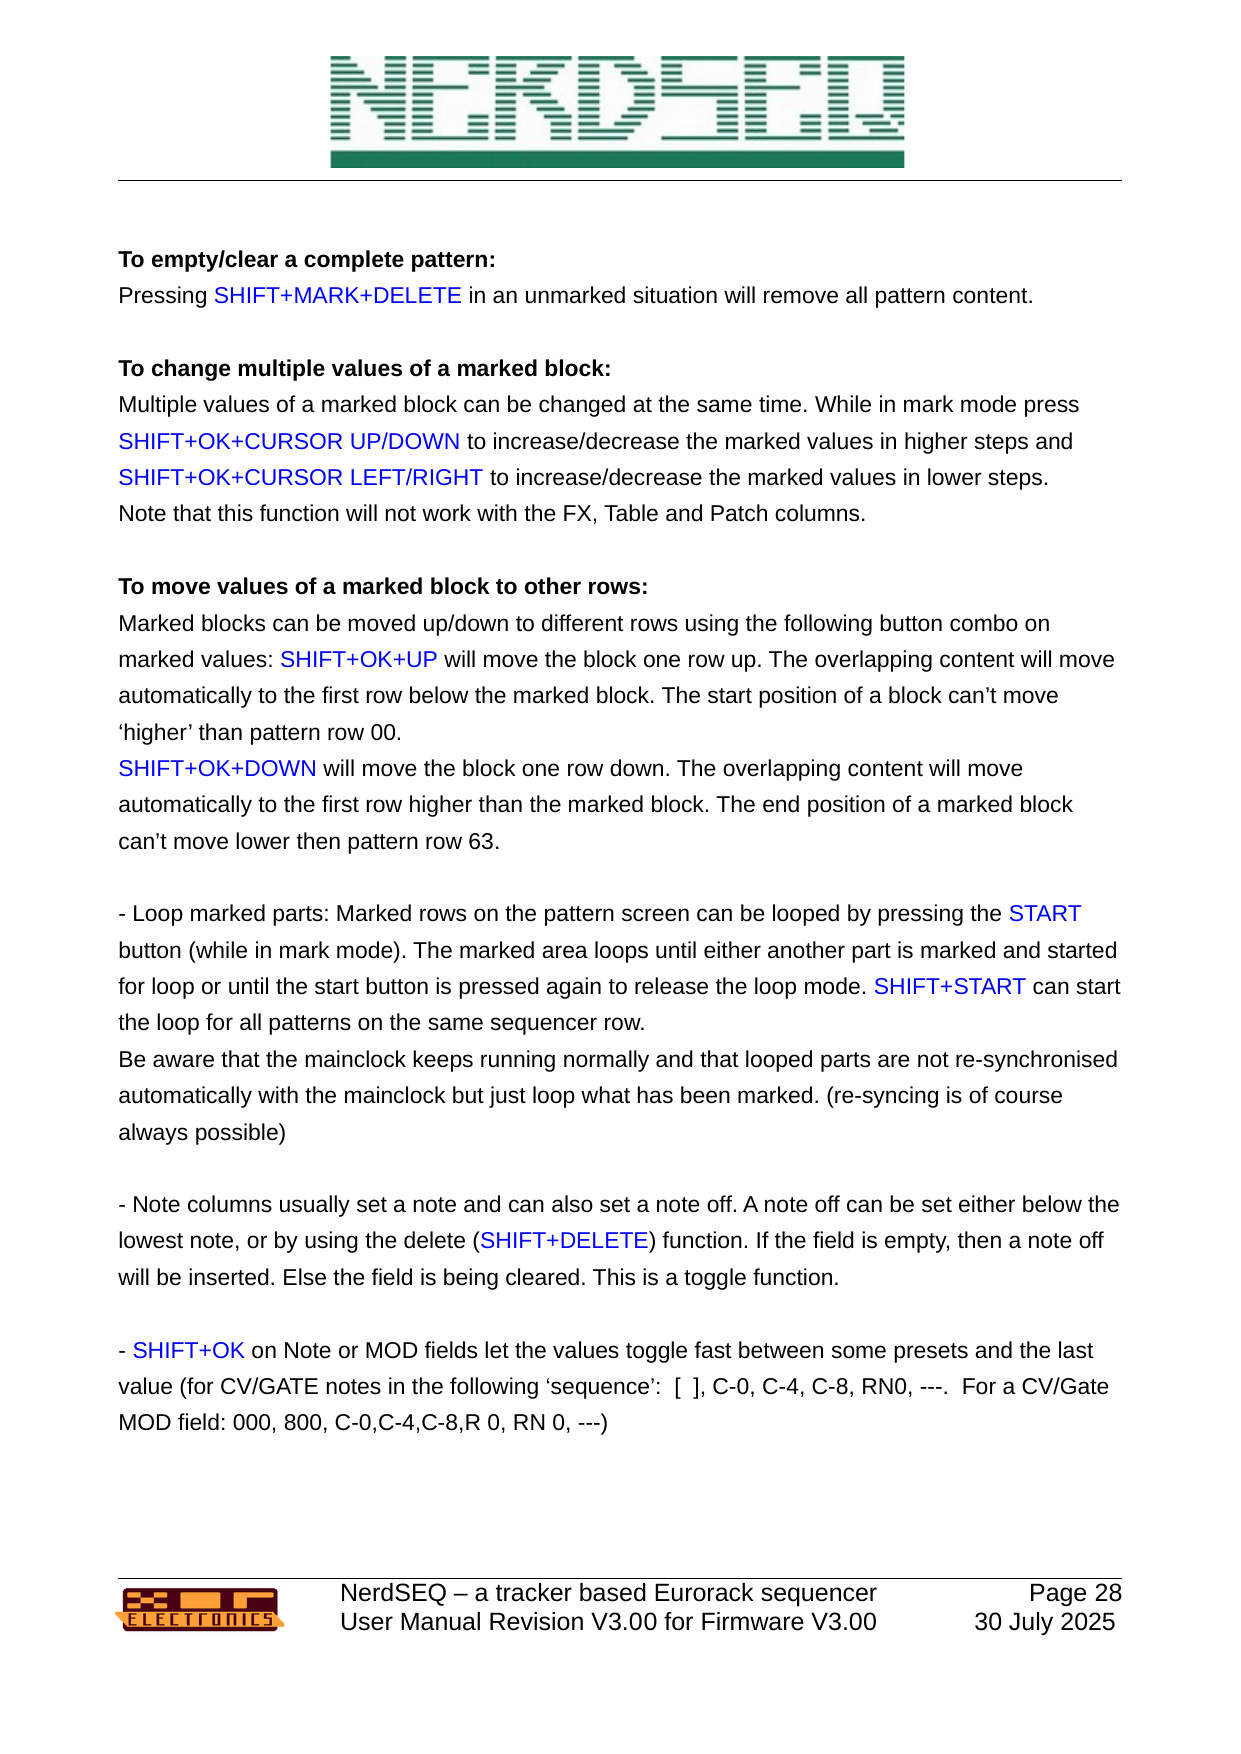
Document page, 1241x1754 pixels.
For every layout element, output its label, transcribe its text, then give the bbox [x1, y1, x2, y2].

text To empty/clear a complete pattern: [118, 246, 1122, 272]
text - Loop marked parts: Marked rows on the pattern screen can be looped by pressing the START button (while in mark mode). The marked area loops until either another part is marked and started for loop or until the start button is pressed again to release the loop mode. SHIFT+START can start the loop for all patterns on the same sequencer row. Be aware that the mainclock keeps running normally and that looped parts are not re-synchronised automatically with the mainclock but just loop what has been marked. (re-syncing is of course always possible) [118, 900, 1122, 1145]
text SHIFT+OK+DOWN will move the block one row down. The overlapping content will move automatically to the first row higher than the marked block. The end position of a marked block can’t move lower then pattern row 63. [118, 755, 1122, 854]
text To change multiple values of a marked block: [118, 355, 1122, 381]
text Pressing SHIFT+MARK+DELETE in an unmarked situation will remove all pattern content. [118, 282, 1122, 309]
text Note that this function will not work with the FX, Table and Patch columns. [118, 500, 1122, 527]
text Multiple values of a marked block can be changed at the same time. While in mark mode press SHIFT+OK+CURSOR UP/DOWN to increase/decrease the marked values in higher steps and SHIFT+OK+CURSOR LEFT/RIGHT to increase/decrease the marked values in lower steps. [118, 391, 1122, 490]
text To move values of a marked block to other rows: [118, 573, 1122, 599]
text - Note columns usually set a note and can also set a note off. A note off can be set either below the lowest note, or by using the delete (SHIFT+DELETE) function. If the field is empty, then a note off will be inserted. Else the field is being cleared. This is a toggle function. - SHIFT+OK on Note or MOD fields let the values toggle fast between some presets and the last value (for CV/GATE notes in the following ‘sequence’: [ ], C-0, C-4, C-8, RN0, ---. For a CV/Gate MOD field: 000, 800, C-0,C-4,C-8,R 0, RN 0, ---) [118, 1191, 1122, 1436]
picture [115, 1584, 285, 1634]
text Marked blocks can be moved up/down to different rows using the following button combo on marked values: SHIFT+OK+UP will move the block one row up. The overlapping content will move automatically to the first row below the marked block. The start position of a block can’t move ‘higher’ than pattern row 00. [118, 609, 1122, 745]
picture [330, 56, 905, 168]
